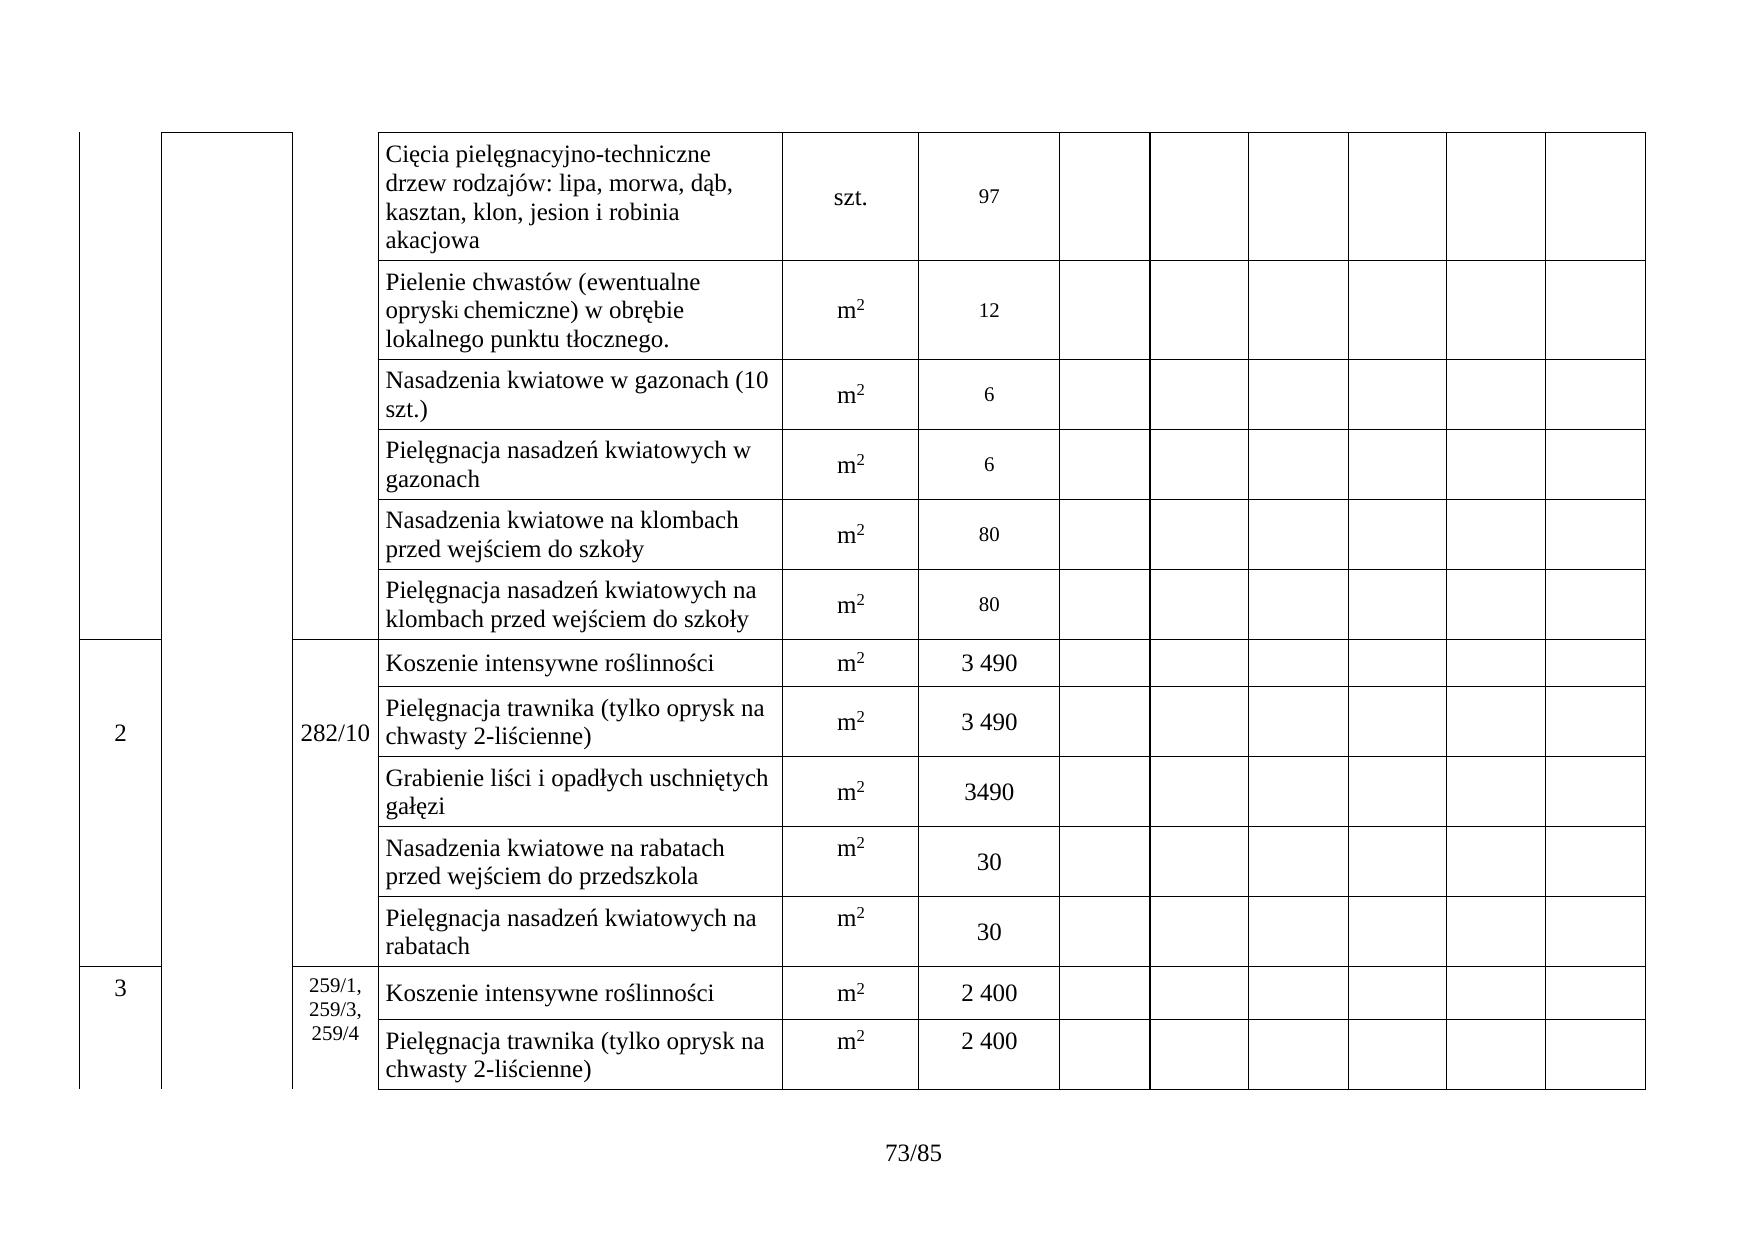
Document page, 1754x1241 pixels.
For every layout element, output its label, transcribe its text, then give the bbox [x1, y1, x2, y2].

table_cell [1349, 897, 1446, 966]
table_cell m2 [783, 570, 918, 638]
table_cell 30 [919, 827, 1059, 896]
table_cell [1249, 897, 1348, 966]
table_cell [1447, 640, 1545, 686]
table_cell m2 [783, 500, 918, 568]
table_cell [1546, 967, 1645, 1019]
table_cell [1249, 261, 1348, 358]
table_cell [1546, 261, 1645, 358]
table_cell [1060, 640, 1149, 686]
table_cell [1349, 640, 1446, 686]
table_cell [1447, 360, 1545, 428]
table_cell [1447, 967, 1545, 1019]
table_cell [1151, 261, 1248, 358]
table_cell [1447, 757, 1545, 826]
table_cell [1546, 640, 1645, 686]
table_cell [1349, 360, 1446, 428]
table_cell [1249, 570, 1348, 638]
table_cell [1447, 133, 1545, 260]
table_cell [1060, 133, 1149, 260]
table_cell [1249, 967, 1348, 1019]
table_cell 80 [919, 500, 1059, 568]
table_cell Pielęgnacja nasadzeń kwiatowych na rabatach [379, 897, 782, 966]
table_cell [80, 429, 161, 498]
table_cell [1447, 1020, 1545, 1089]
table_cell 2 400 [919, 967, 1059, 1019]
table_cell [1060, 687, 1149, 756]
table_cell 3 [80, 967, 161, 1089]
table_cell [1349, 757, 1446, 826]
table_cell [1349, 430, 1446, 498]
table_cell m2 [783, 687, 918, 756]
table_cell [1349, 687, 1446, 756]
table_cell [1151, 133, 1248, 260]
table_cell [1151, 757, 1248, 826]
table_cell [1249, 640, 1348, 686]
table_cell szt. [783, 133, 918, 260]
table_cell Pielęgnacja trawnika (tylko oprysk na chwasty 2-liścienne) [379, 687, 782, 756]
table_cell [1249, 133, 1348, 260]
table_cell [1447, 430, 1545, 498]
table_cell [293, 429, 378, 498]
table_cell [1546, 897, 1645, 966]
table_cell 80 [919, 570, 1059, 638]
table_cell [293, 359, 378, 428]
table_cell 97 [919, 133, 1059, 260]
table_cell [80, 260, 161, 358]
table_cell 3 490 [919, 640, 1059, 686]
table_cell 6 [919, 360, 1059, 428]
table_cell Grabienie liści i opadłych uschniętych gałęzi [379, 757, 782, 826]
table_cell [1349, 500, 1446, 568]
table_cell [1349, 827, 1446, 896]
table_cell [162, 133, 292, 1089]
table_cell Nasadzenia kwiatowe na klombach przed wejściem do szkoły [379, 500, 782, 568]
table_cell [1546, 360, 1645, 428]
table_cell [1060, 360, 1149, 428]
table_cell [1447, 827, 1545, 896]
table_cell [80, 499, 161, 568]
table_cell [1546, 827, 1645, 896]
table_cell [1546, 757, 1645, 826]
table_cell [1349, 967, 1446, 1019]
table_cell Nasadzenia kwiatowe w gazonach (10 szt.) [379, 360, 782, 428]
table_cell [1060, 1020, 1149, 1089]
table_cell [1447, 570, 1545, 638]
table_cell [1060, 967, 1149, 1019]
table_cell [1151, 640, 1248, 686]
table_cell [1249, 687, 1348, 756]
table_cell m2 [783, 827, 918, 896]
table_cell Koszenie intensywne roślinności [379, 640, 782, 686]
table_cell [1447, 687, 1545, 756]
table_cell [293, 826, 378, 896]
table_cell [1151, 570, 1248, 638]
table_cell m2 [783, 261, 918, 358]
table_cell m2 [783, 967, 918, 1019]
table_cell m2 [783, 757, 918, 826]
table_cell [1060, 500, 1149, 568]
table_cell [1249, 827, 1348, 896]
table_cell [1546, 1020, 1645, 1089]
table_cell [1060, 430, 1149, 498]
table_cell [293, 569, 378, 638]
table_cell [1249, 1020, 1348, 1089]
table_cell m2 [783, 1020, 918, 1089]
table_cell [1546, 133, 1645, 260]
table_cell [1151, 1020, 1248, 1089]
table_cell [1447, 500, 1545, 568]
table_cell [1447, 261, 1545, 358]
table_cell [1151, 360, 1248, 428]
table_cell [1249, 360, 1348, 428]
table_cell [1151, 430, 1248, 498]
table_cell 2 [80, 640, 161, 826]
table_cell [293, 132, 378, 260]
table_cell [1151, 827, 1248, 896]
table_cell [1151, 897, 1248, 966]
table_cell [1249, 430, 1348, 498]
table_cell [1249, 757, 1348, 826]
table_cell 12 [919, 261, 1059, 358]
table_cell Nasadzenia kwiatowe na rabatach przed wejściem do przedszkola [379, 827, 782, 896]
table_cell 6 [919, 430, 1059, 498]
table_cell [1349, 1020, 1446, 1089]
table_cell 282/10 [293, 640, 378, 826]
table_cell [80, 896, 161, 966]
table_cell m2 [783, 360, 918, 428]
table_cell [80, 826, 161, 896]
table_cell Koszenie intensywne roślinności [379, 967, 782, 1019]
table_cell [1151, 500, 1248, 568]
table_cell [80, 359, 161, 428]
table_cell 3490 [919, 757, 1059, 826]
table_cell [1060, 570, 1149, 638]
table_cell 2 400 [919, 1020, 1059, 1089]
table_cell [1349, 261, 1446, 358]
table_cell Pielęgnacja trawnika (tylko oprysk na chwasty 2-liścienne) [379, 1020, 782, 1089]
table_cell Pielęgnacja nasadzeń kwiatowych w gazonach [379, 430, 782, 498]
table_cell [1447, 897, 1545, 966]
table_cell m2 [783, 430, 918, 498]
table_cell [1546, 687, 1645, 756]
table_cell [1349, 570, 1446, 638]
table_cell m2 [783, 640, 918, 686]
table_cell [1349, 133, 1446, 260]
table_cell 30 [919, 897, 1059, 966]
table_cell [1060, 757, 1149, 826]
table_cell [80, 132, 161, 260]
table_cell Pielenie chwastów (ewentualne opryski chemiczne) w obrębie lokalnego punktu tłocznego. [379, 261, 782, 358]
table_cell [293, 499, 378, 568]
table_cell [80, 569, 161, 638]
table_cell m2 [783, 897, 918, 966]
table_cell [1546, 430, 1645, 498]
table_cell [1546, 570, 1645, 638]
table_cell [293, 896, 378, 966]
table_cell [1151, 687, 1248, 756]
table_cell 259/1, 259/3, 259/4 [293, 967, 378, 1089]
table_cell Cięcia pielęgnacyjno-techniczne drzew rodzajów: lipa, morwa, dąb, kasztan, klon, jesion i robinia akacjowa [379, 133, 782, 260]
table_cell [1060, 261, 1149, 358]
table_cell Pielęgnacja nasadzeń kwiatowych na klombach przed wejściem do szkoły [379, 570, 782, 638]
table_cell [1060, 897, 1149, 966]
table_cell [1249, 500, 1348, 568]
table_cell [1060, 827, 1149, 896]
table_cell [293, 260, 378, 358]
table_cell [1151, 967, 1248, 1019]
table_cell 3 490 [919, 687, 1059, 756]
table_cell [1546, 500, 1645, 568]
